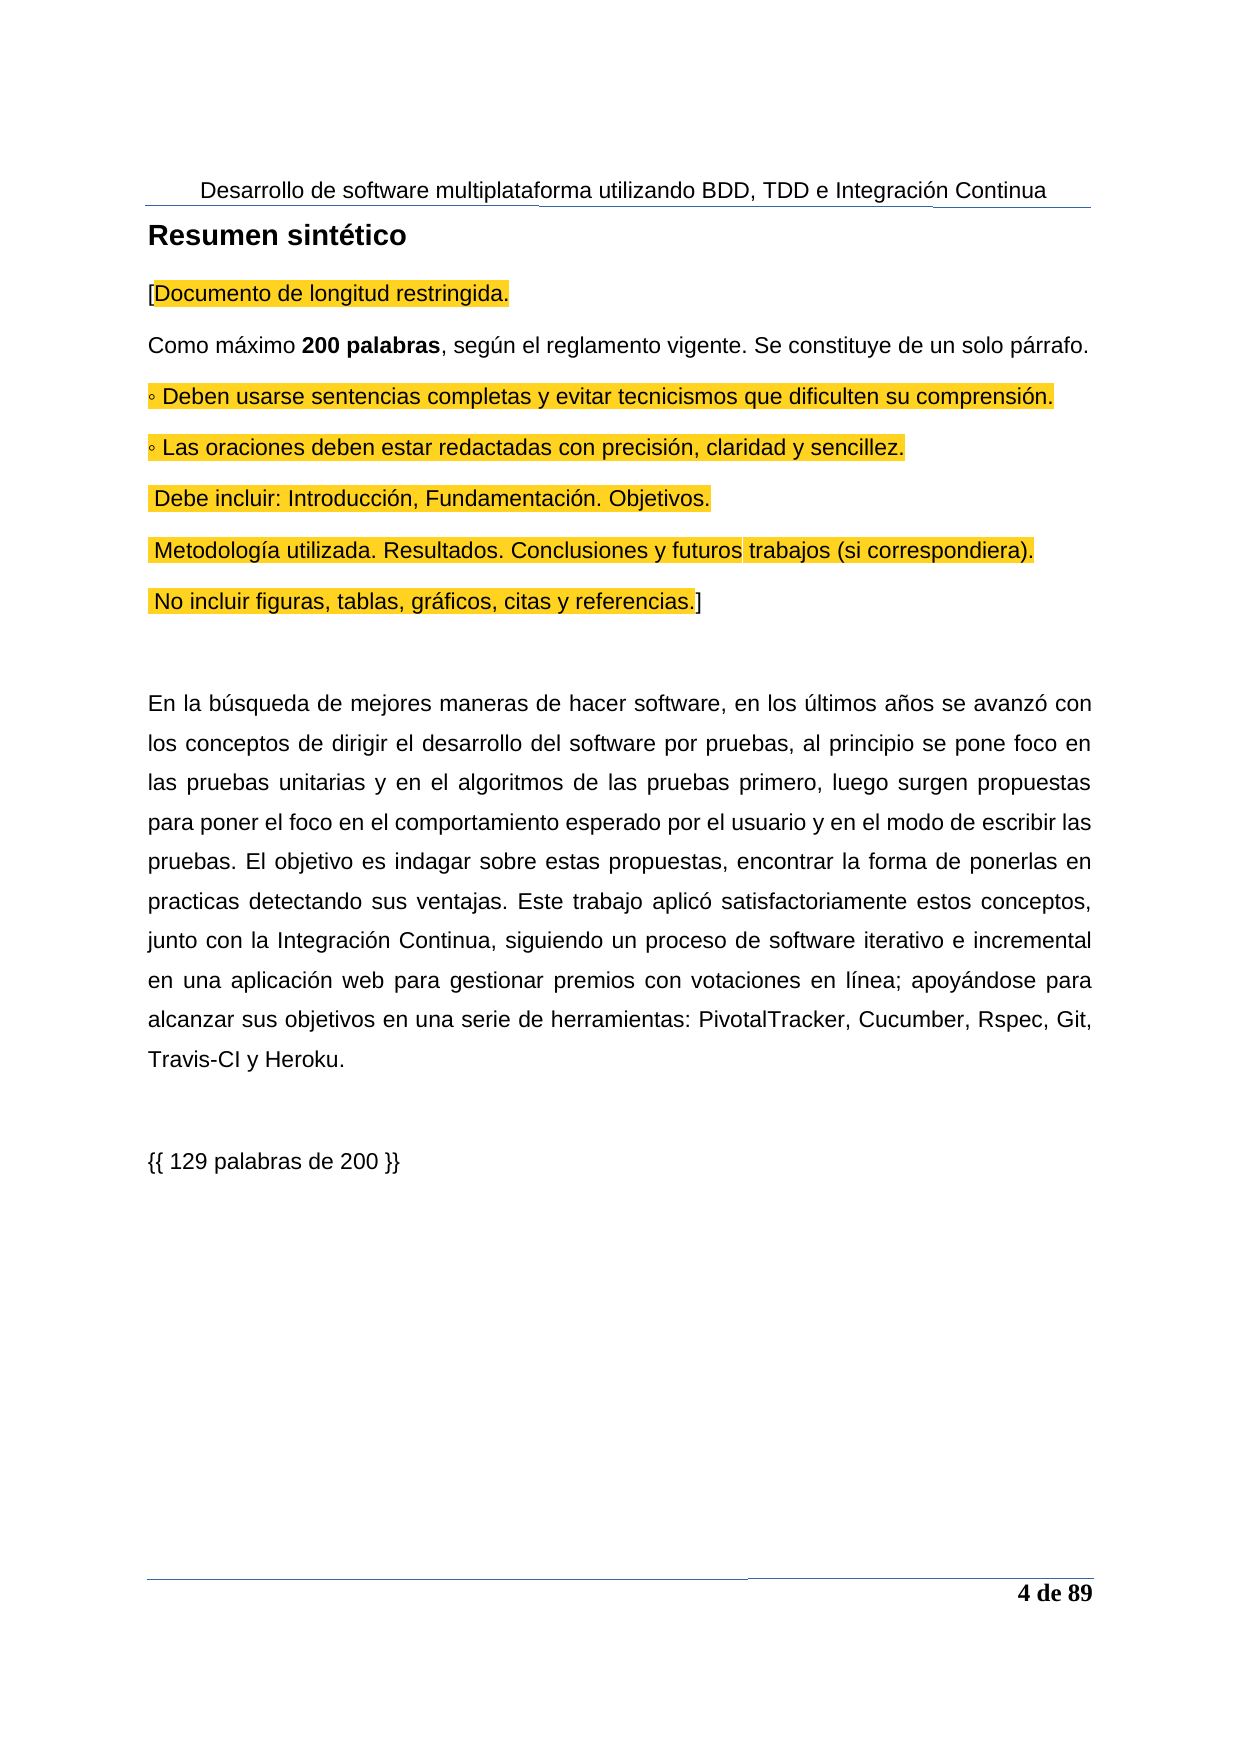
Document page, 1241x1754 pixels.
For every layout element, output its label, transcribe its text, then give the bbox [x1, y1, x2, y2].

text Como máximo 200 palabras, según el reglamento vigente. Se constituye de un solo párrafo. [148, 332, 1093, 358]
text No incluir figuras, tablas, gráficos, citas y referencias.] [148, 588, 1093, 614]
text Debe incluir: Introducción, Fundamentación. Objetivos. [148, 485, 1093, 512]
text En la búsqueda de mejores maneras de hacer software, en los últimos años se avanzó con los conceptos de dirigir el desarrollo del software por pruebas, al principio se pone foco en las pruebas unitarias y en el algoritmos de las pruebas primero, luego surgen propuestas para poner el foco en el comportamiento esperado por el usuario y en el modo de escribir las pruebas. El objetivo es indagar sobre estas propuestas, encontrar la forma de ponerlas en practicas detectando sus ventajas. Este trabajo aplicó satisfactoriamente estos conceptos, junto con la Integración Continua, siguiendo un proceso de software iterativo e incremental en una aplicación web para gestionar premios con votaciones en línea; apoyándose para alcanzar sus objetivos en una serie de herramientas: PivotalTracker, Cucumber, Rspec, Git, Travis-CI y Heroku. [148, 690, 1093, 1072]
text {{ 129 palabras de 200 }} [148, 1148, 1093, 1174]
text ◦ Las oraciones deben estar redactadas con precisión, claridad y sencillez. [148, 434, 1093, 461]
text Resumen sintético [148, 218, 1093, 252]
text Metodología utilizada. Resultados. Conclusiones y futuros trabajos (si correspondiera). [148, 537, 1093, 563]
text [Documento de longitud restringida. [148, 280, 1093, 307]
text ◦ Deben usarse sentencias completas y evitar tecnicismos que dificulten su comprensión. [148, 383, 1093, 409]
